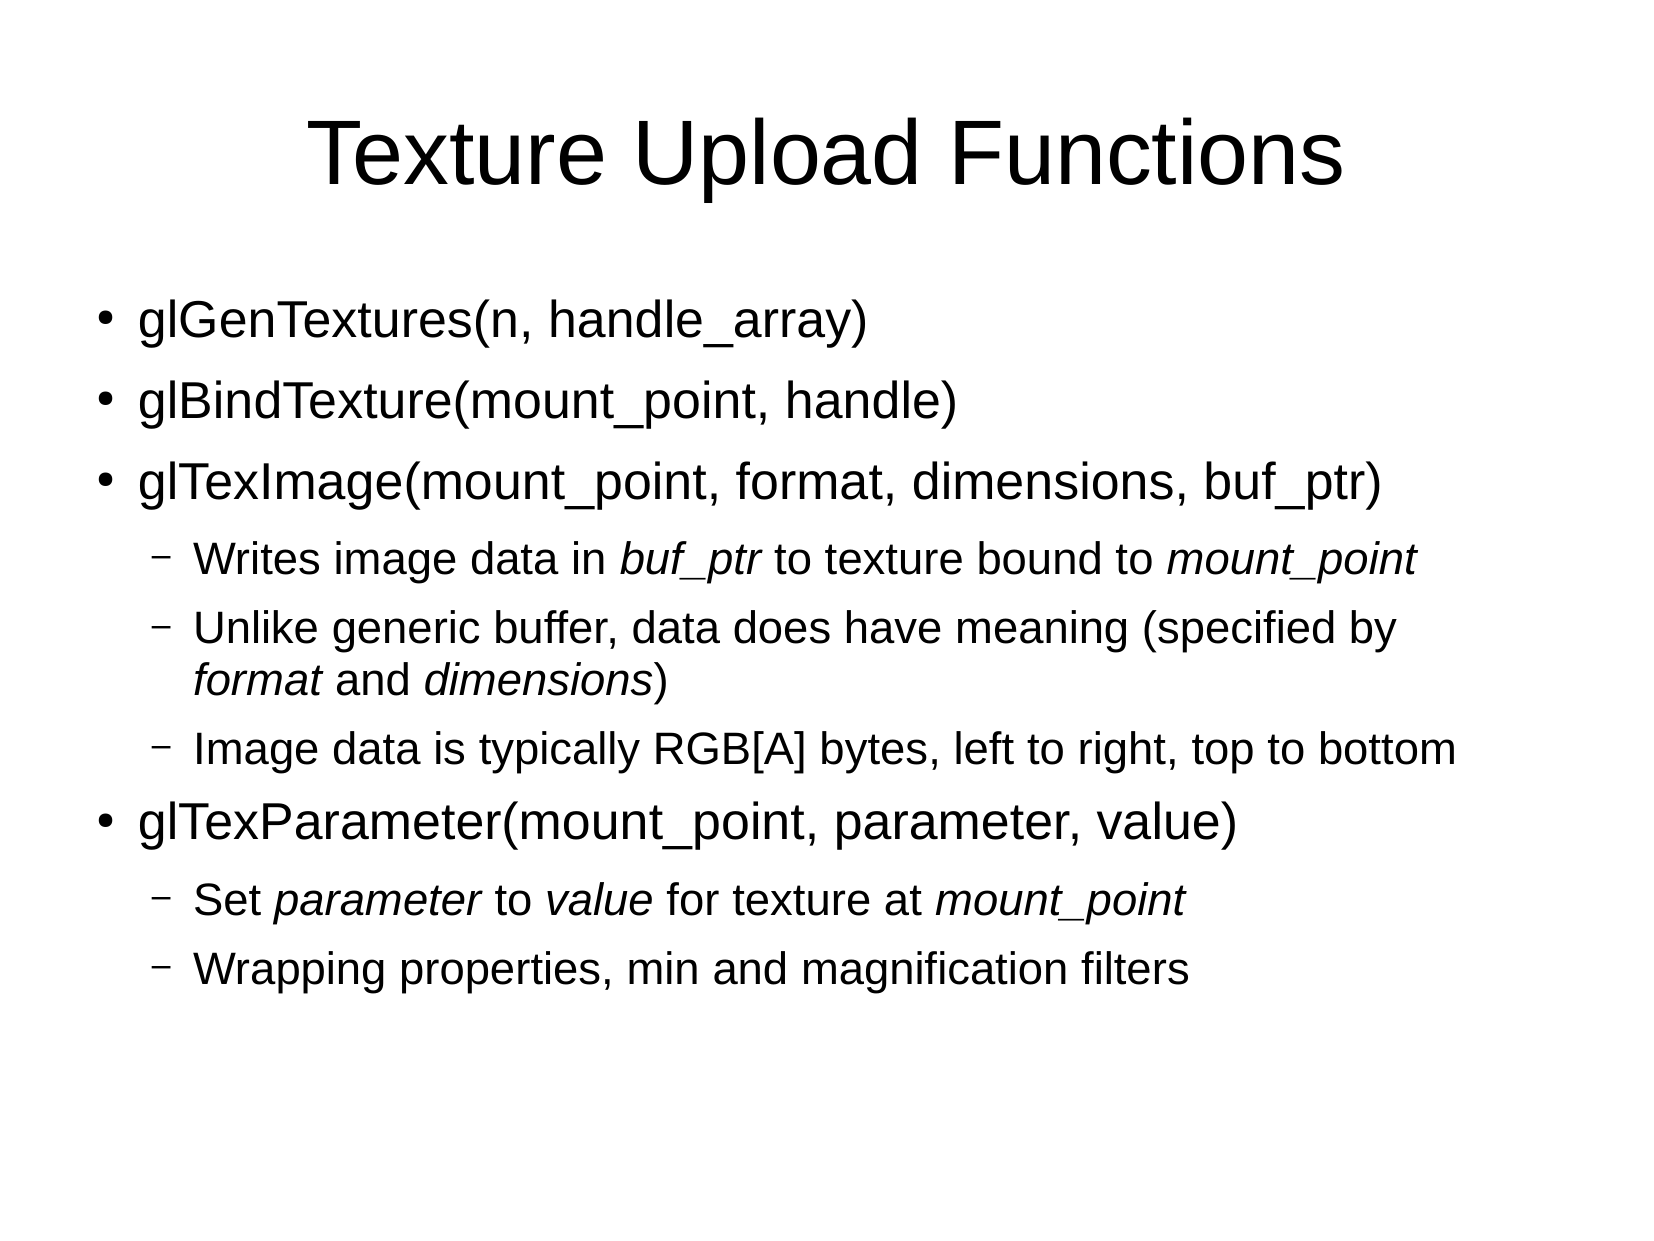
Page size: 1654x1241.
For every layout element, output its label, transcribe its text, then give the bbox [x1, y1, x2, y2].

list glGenTextures(n, handle_array) glBindTexture(mount_point, handle) glTexImage(mount_point, format, dimensions, buf_ptr) Writes image data in buf_ptr to texture bound to mount_point Unlike generic buffer, data does have meaning (specified by format and dimensions) Image data is typically RGB[A] bytes, left to right, top to bottom glTexParameter(mount_point, parameter, value) Set parameter to value for texture at mount_point Wrapping properties, min and magnification filters [82, 290, 1538, 1010]
title Texture Upload Functions [82, 49, 1571, 257]
